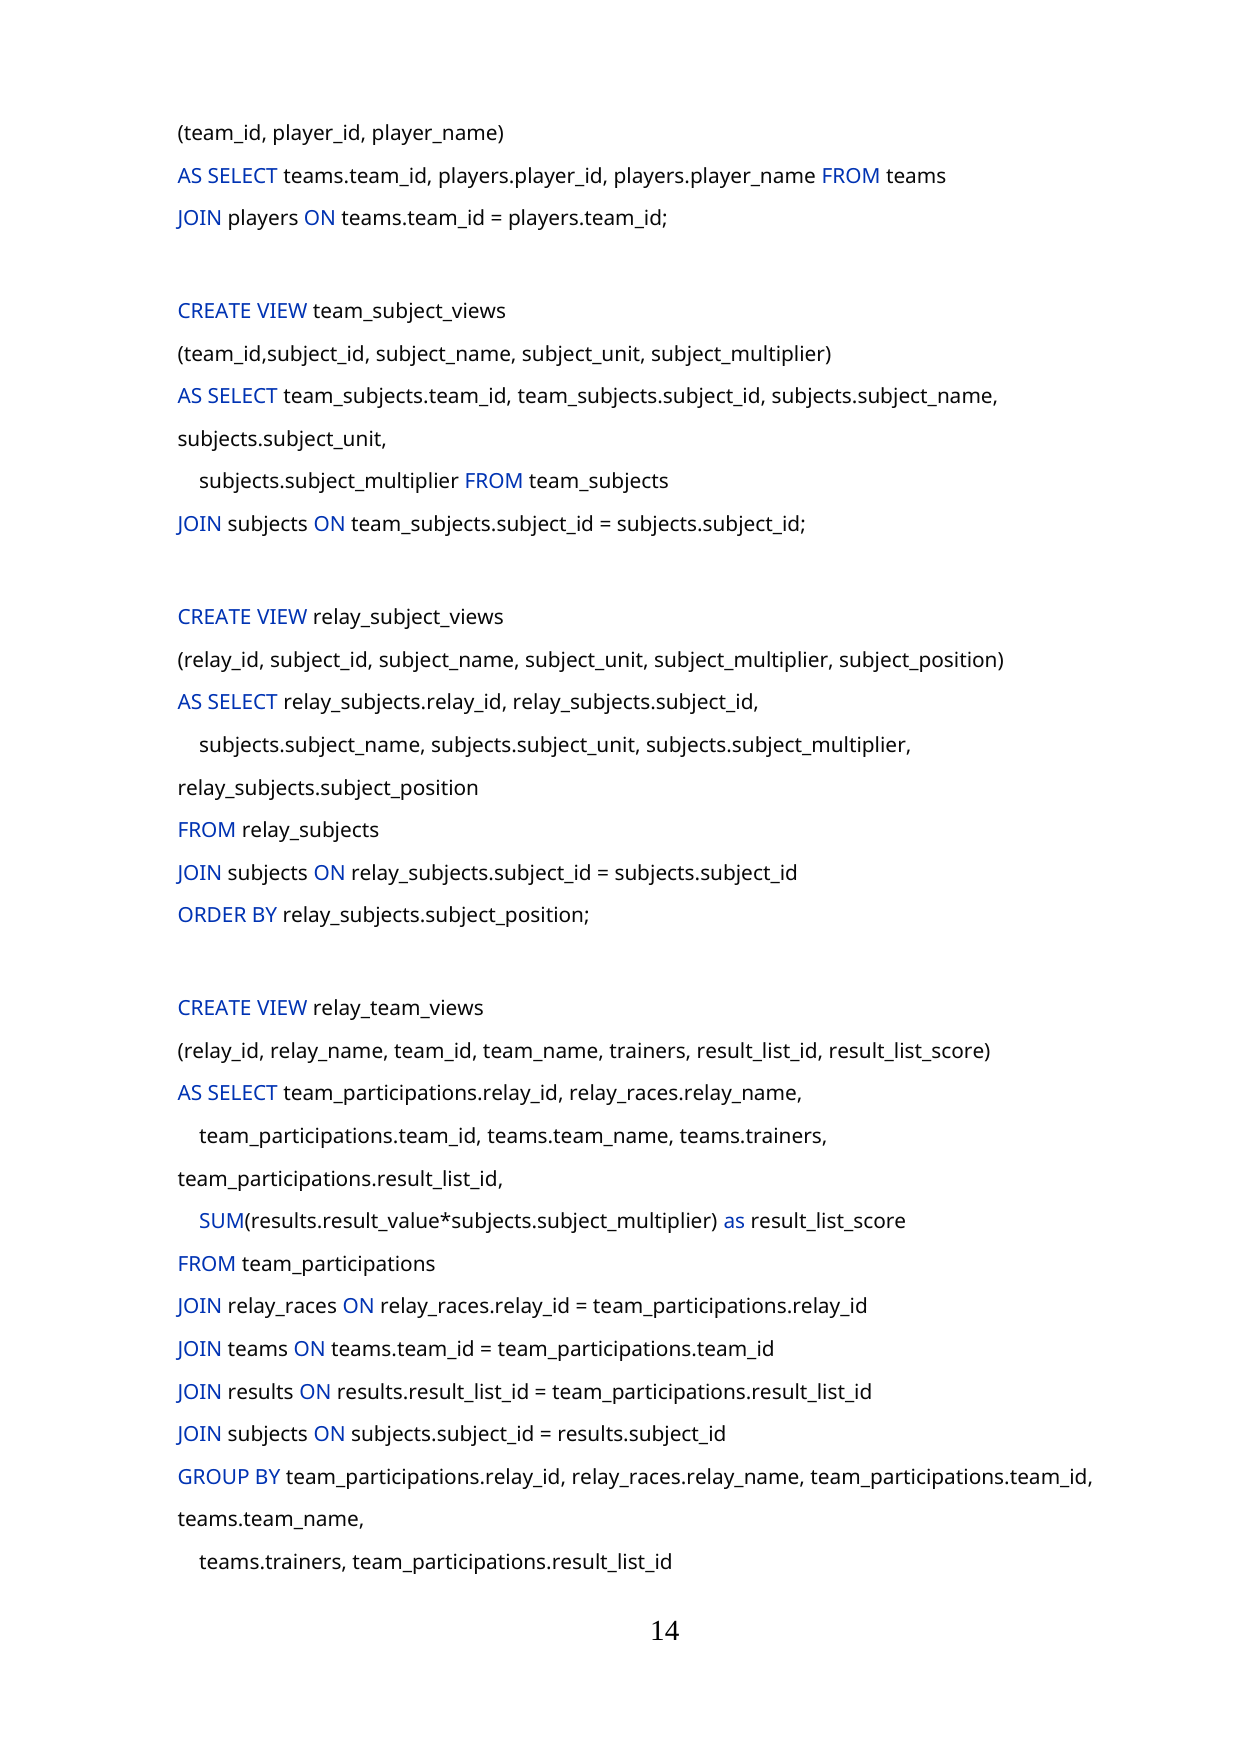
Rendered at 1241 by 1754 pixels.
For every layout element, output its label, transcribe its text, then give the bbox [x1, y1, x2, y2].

text (team_id, player_id, player_name) AS SELECT teams.team_id, players.player_id, players.player_name FROM teams JOIN players ON teams.team_id = players.team_id; CREATE VIEW team_subject_views (team_id,subject_id, subject_name, subject_unit, subject_multiplier) AS SELECT team_subjects.team_id, team_subjects.subject_id, subjects.subject_name, subjects.subject_unit, subjects.subject_multiplier FROM team_subjects JOIN subjects ON team_subjects.subject_id = subjects.subject_id; CREATE VIEW relay_subject_views (relay_id, subject_id, subject_name, subject_unit, subject_multiplier, subject_position) AS SELECT relay_subjects.relay_id, relay_subjects.subject_id, subjects.subject_name, subjects.subject_unit, subjects.subject_multiplier, relay_subjects.subject_position FROM relay_subjects JOIN subjects ON relay_subjects.subject_id = subjects.subject_id ORDER BY relay_subjects.subject_position; CREATE VIEW relay_team_views (relay_id, relay_name, team_id, team_name, trainers, result_list_id, result_list_score) AS SELECT team_participations.relay_id, relay_races.relay_name, team_participations.team_id, teams.team_name, teams.trainers, team_participations.result_list_id, SUM(results.result_value*subjects.subject_multiplier) as result_list_score FROM team_participations JOIN relay_races ON relay_races.relay_id = team_participations.relay_id JOIN teams ON teams.team_id = team_participations.team_id JOIN results ON results.result_list_id = team_participations.result_list_id JOIN subjects ON subjects.subject_id = results.subject_id GROUP BY team_participations.relay_id, relay_races.relay_name, team_participations.team_id, teams.team_name, teams.trainers, team_participations.result_list_id [177, 118, 1152, 1576]
